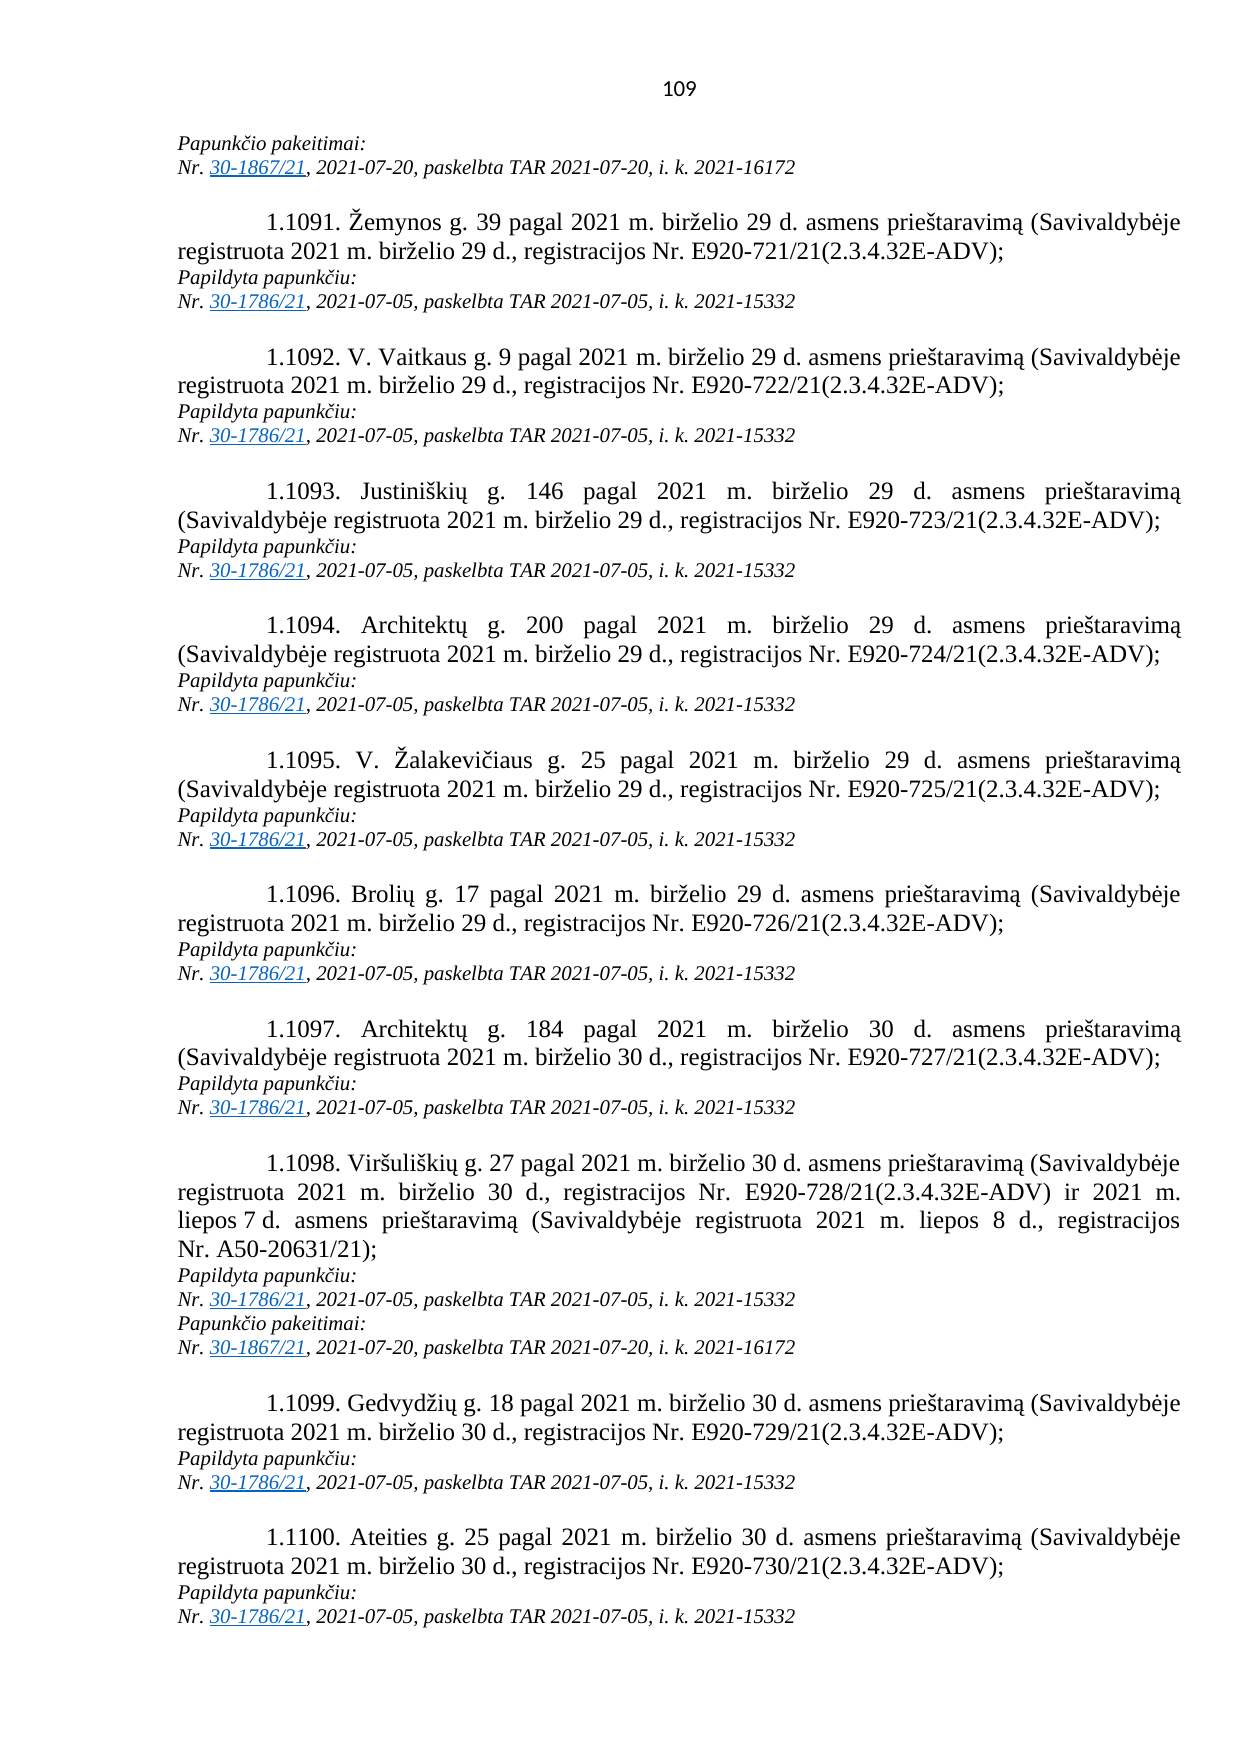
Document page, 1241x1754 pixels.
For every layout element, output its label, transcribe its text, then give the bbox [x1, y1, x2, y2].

text 1.1098. Viršuliškių g. 27 pagal 2021 m. birželio 30 d. asmens prieštaravimą (Savivaldybėje registruota 2021 m. birželio 30 d., registracijos Nr. E920-728/21(2.3.4.32E-ADV) ir 2021 m. liepos 7 d. asmens prieštaravimą (Savivaldybėje registruota 2021 m. liepos 8 d., registracijos Nr. A50-20631/21); [177, 1148, 1181, 1263]
text Nr. 30-1786/21, 2021-07-05, paskelbta TAR 2021-07-05, i. k. 2021-15332 [177, 961, 1181, 985]
text Nr. 30-1786/21, 2021-07-05, paskelbta TAR 2021-07-05, i. k. 2021-15332 [177, 692, 1181, 716]
text Papildyta papunkčiu: [177, 1071, 1181, 1095]
text Nr. 30-1786/21, 2021-07-05, paskelbta TAR 2021-07-05, i. k. 2021-15332 [177, 1604, 1181, 1628]
text 1.1097. Architektų g. 184 pagal 2021 m. birželio 30 d. asmens prieštaravimą (Savivaldybėje registruota 2021 m. birželio 30 d., registracijos Nr. E920-727/21(2.3.4.32E-ADV); [177, 1014, 1181, 1071]
text Papildyta papunkčiu: [177, 1446, 1181, 1470]
text Nr. 30-1786/21, 2021-07-05, paskelbta TAR 2021-07-05, i. k. 2021-15332 [177, 1287, 1181, 1311]
text 1.1094. Architektų g. 200 pagal 2021 m. birželio 29 d. asmens prieštaravimą (Savivaldybėje registruota 2021 m. birželio 29 d., registracijos Nr. E920-724/21(2.3.4.32E-ADV); [177, 611, 1181, 668]
text Papildyta papunkčiu: [177, 265, 1181, 289]
text Papildyta papunkčiu: [177, 802, 1181, 827]
text 1.1100. Ateities g. 25 pagal 2021 m. birželio 30 d. asmens prieštaravimą (Savivaldybėje registruota 2021 m. birželio 30 d., registracijos Nr. E920-730/21(2.3.4.32E-ADV); [177, 1522, 1181, 1580]
text 1.1096. Brolių g. 17 pagal 2021 m. birželio 29 d. asmens prieštaravimą (Savivaldybėje registruota 2021 m. birželio 29 d., registracijos Nr. E920-726/21(2.3.4.32E-ADV); [177, 879, 1181, 937]
text Nr. 30-1786/21, 2021-07-05, paskelbta TAR 2021-07-05, i. k. 2021-15332 [177, 558, 1181, 582]
text Nr. 30-1786/21, 2021-07-05, paskelbta TAR 2021-07-05, i. k. 2021-15332 [177, 423, 1181, 447]
text Nr. 30-1786/21, 2021-07-05, paskelbta TAR 2021-07-05, i. k. 2021-15332 [177, 827, 1181, 851]
text 1.1099. Gedvydžių g. 18 pagal 2021 m. birželio 30 d. asmens prieštaravimą (Savivaldybėje registruota 2021 m. birželio 30 d., registracijos Nr. E920-729/21(2.3.4.32E-ADV); [177, 1388, 1181, 1446]
text Nr. 30-1867/21, 2021-07-20, paskelbta TAR 2021-07-20, i. k. 2021-16172 [177, 1335, 1181, 1359]
text 1.1095. V. Žalakevičiaus g. 25 pagal 2021 m. birželio 29 d. asmens prieštaravimą (Savivaldybėje registruota 2021 m. birželio 29 d., registracijos Nr. E920-725/21(2.3.4.32E-ADV); [177, 745, 1181, 802]
text Papildyta papunkčiu: [177, 668, 1181, 692]
text Papildyta papunkčiu: [177, 399, 1181, 423]
text Nr. 30-1786/21, 2021-07-05, paskelbta TAR 2021-07-05, i. k. 2021-15332 [177, 1095, 1181, 1119]
text Nr. 30-1786/21, 2021-07-05, paskelbta TAR 2021-07-05, i. k. 2021-15332 [177, 289, 1181, 313]
text Papildyta papunkčiu: [177, 1580, 1181, 1604]
text Papildyta papunkčiu: [177, 937, 1181, 961]
text 1.1093. Justiniškių g. 146 pagal 2021 m. birželio 29 d. asmens prieštaravimą (Savivaldybėje registruota 2021 m. birželio 29 d., registracijos Nr. E920-723/21(2.3.4.32E-ADV); [177, 476, 1181, 534]
text Nr. 30-1867/21, 2021-07-20, paskelbta TAR 2021-07-20, i. k. 2021-16172 [177, 155, 1181, 179]
text Papunkčio pakeitimai: [177, 1311, 1181, 1335]
text Papunkčio pakeitimai: [177, 131, 1181, 155]
text Nr. 30-1786/21, 2021-07-05, paskelbta TAR 2021-07-05, i. k. 2021-15332 [177, 1470, 1181, 1494]
text 1.1092. V. Vaitkaus g. 9 pagal 2021 m. birželio 29 d. asmens prieštaravimą (Savivaldybėje registruota 2021 m. birželio 29 d., registracijos Nr. E920-722/21(2.3.4.32E-ADV); [177, 342, 1181, 399]
text Papildyta papunkčiu: [177, 534, 1181, 558]
text Papildyta papunkčiu: [177, 1263, 1181, 1287]
text 1.1091. Žemynos g. 39 pagal 2021 m. birželio 29 d. asmens prieštaravimą (Savivaldybėje registruota 2021 m. birželio 29 d., registracijos Nr. E920-721/21(2.3.4.32E-ADV); [177, 207, 1181, 265]
